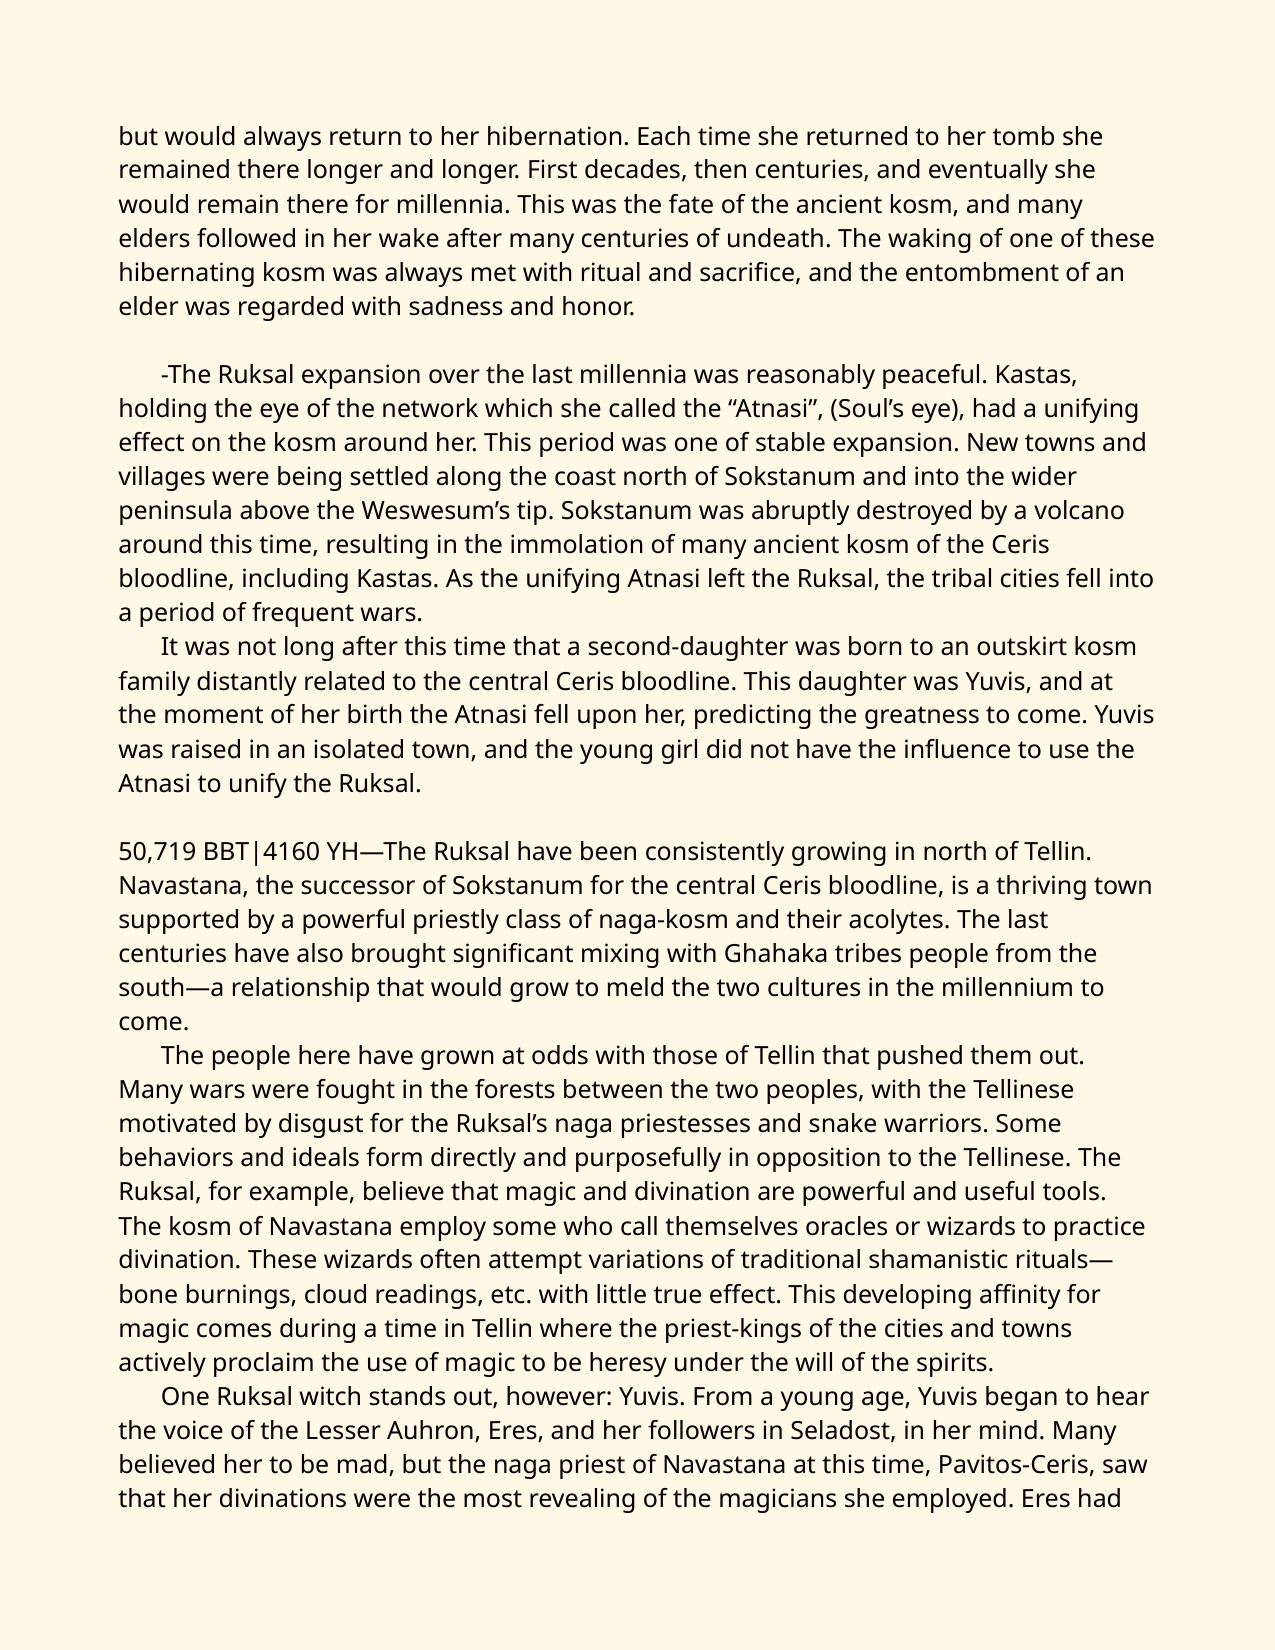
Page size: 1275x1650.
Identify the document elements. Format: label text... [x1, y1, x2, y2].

text One Ruksal witch stands out, however: Yuvis. From a young age, Yuvis began to hear the voice of the Lesser Auhron, Eres, and her followers in Seladost, in her mind. Many believed her to be mad, but the naga priest of Navastana at this time, Pavitos-Ceris, saw that her divinations were the most revealing of the magicians she employed. Eres had [118, 1378, 1157, 1515]
text but would always return to her hibernation. Each time she returned to her tomb she remained there longer and longer. First decades, then centuries, and eventually she would remain there for millennia. This was the fate of the ancient kosm, and many elders followed in her wake after many centuries of undeath. The waking of one of these hibernating kosm was always met with ritual and sacrifice, and the entombment of an elder was regarded with sadness and honor. [118, 118, 1157, 322]
text -The Ruksal expansion over the last millennia was reasonably peaceful. Kastas, holding the eye of the network which she called the “Atnasi”, (Soul’s eye), had a unifying effect on the kosm around her. This period was one of stable expansion. New towns and villages were being settled along the coast north of Sokstanum and into the wider peninsula above the Weswesum’s tip. Sokstanum was abruptly destroyed by a volcano around this time, resulting in the immolation of many ancient kosm of the Ceris bloodline, including Kastas. As the unifying Atnasi left the Ruksal, the tribal cities fell into a period of frequent wars. [118, 357, 1157, 629]
text The people here have grown at odds with those of Tellin that pushed them out. Many wars were fought in the forests between the two peoples, with the Tellinese motivated by disgust for the Ruksal’s naga priestesses and snake warriors. Some behaviors and ideals form directly and purposefully in opposition to the Tellinese. The Ruksal, for example, believe that magic and divination are powerful and useful tools. The kosm of Navastana employ some who call themselves oracles or wizards to practice divination. These wizards often attempt variations of traditional shamanistic rituals—bone burnings, cloud readings, etc. with little true effect. This developing affinity for magic comes during a time in Tellin where the priest-kings of the cities and towns actively proclaim the use of magic to be heresy under the will of the spirits. [118, 1038, 1157, 1378]
text 50,719 BBT|4160 YH—The Ruksal have been consistently growing in north of Tellin. Navastana, the successor of Sokstanum for the central Ceris bloodline, is a thriving town supported by a powerful priestly class of naga-kosm and their acolytes. The last centuries have also brought significant mixing with Ghahaka tribes people from the south—a relationship that would grow to meld the two cultures in the millennium to come. [118, 833, 1157, 1038]
text It was not long after this time that a second-daughter was born to an outskirt kosm family distantly related to the central Ceris bloodline. This daughter was Yuvis, and at the moment of her birth the Atnasi fell upon her, predicting the greatness to come. Yuvis was raised in an isolated town, and the young girl did not have the influence to use the Atnasi to unify the Ruksal. [118, 629, 1157, 799]
